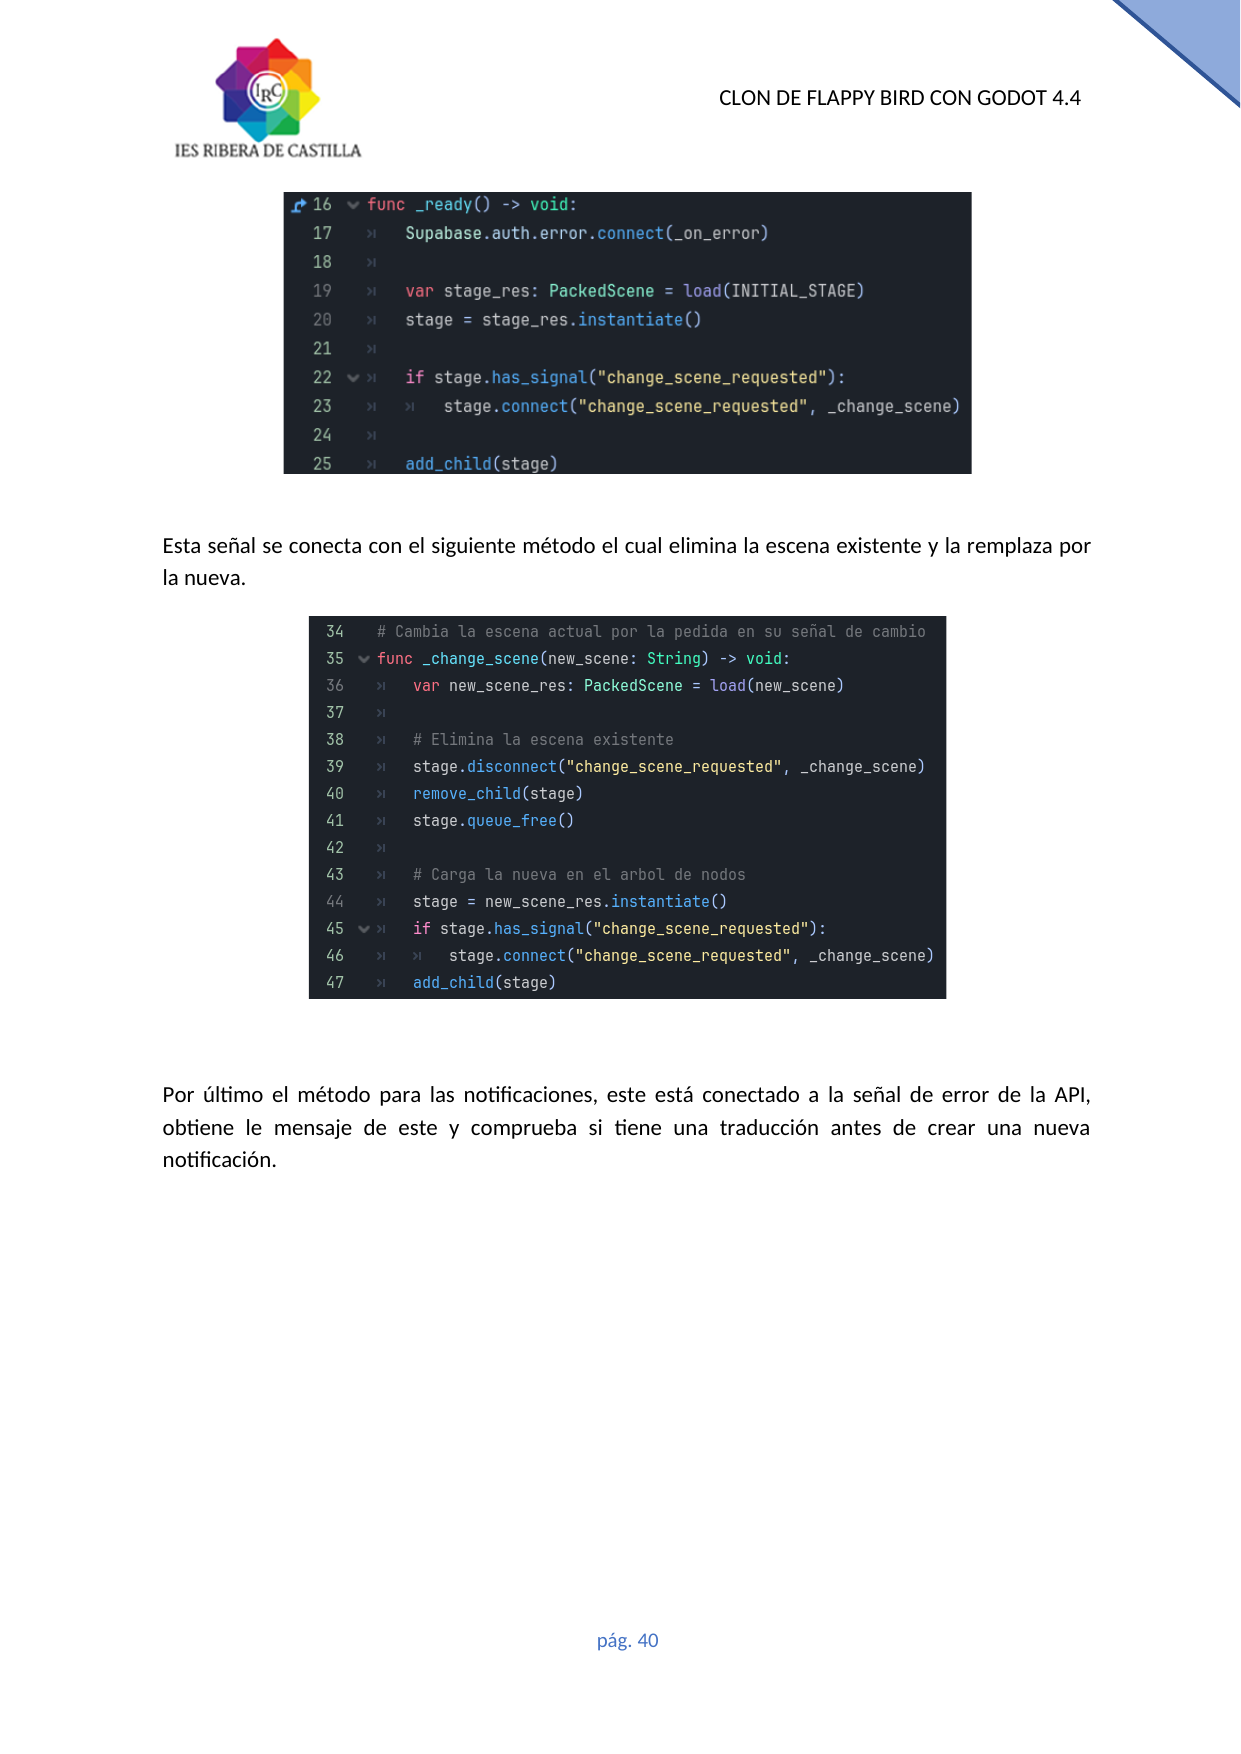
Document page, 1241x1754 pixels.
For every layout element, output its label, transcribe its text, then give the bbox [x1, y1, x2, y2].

text Esta señal se conecta con el siguiente método el cual elimina la escena existente y la remplaza por la nueva. [162, 531, 1093, 591]
text Por último el método para las notificaciones, este está conectado a la señal de error de la API, obtiene le mensaje de este y comprueba si tiene una traducción antes de crear una nueva notificación. [162, 1081, 1093, 1173]
picture [308, 616, 947, 999]
picture [283, 192, 972, 474]
picture [173, 29, 366, 164]
